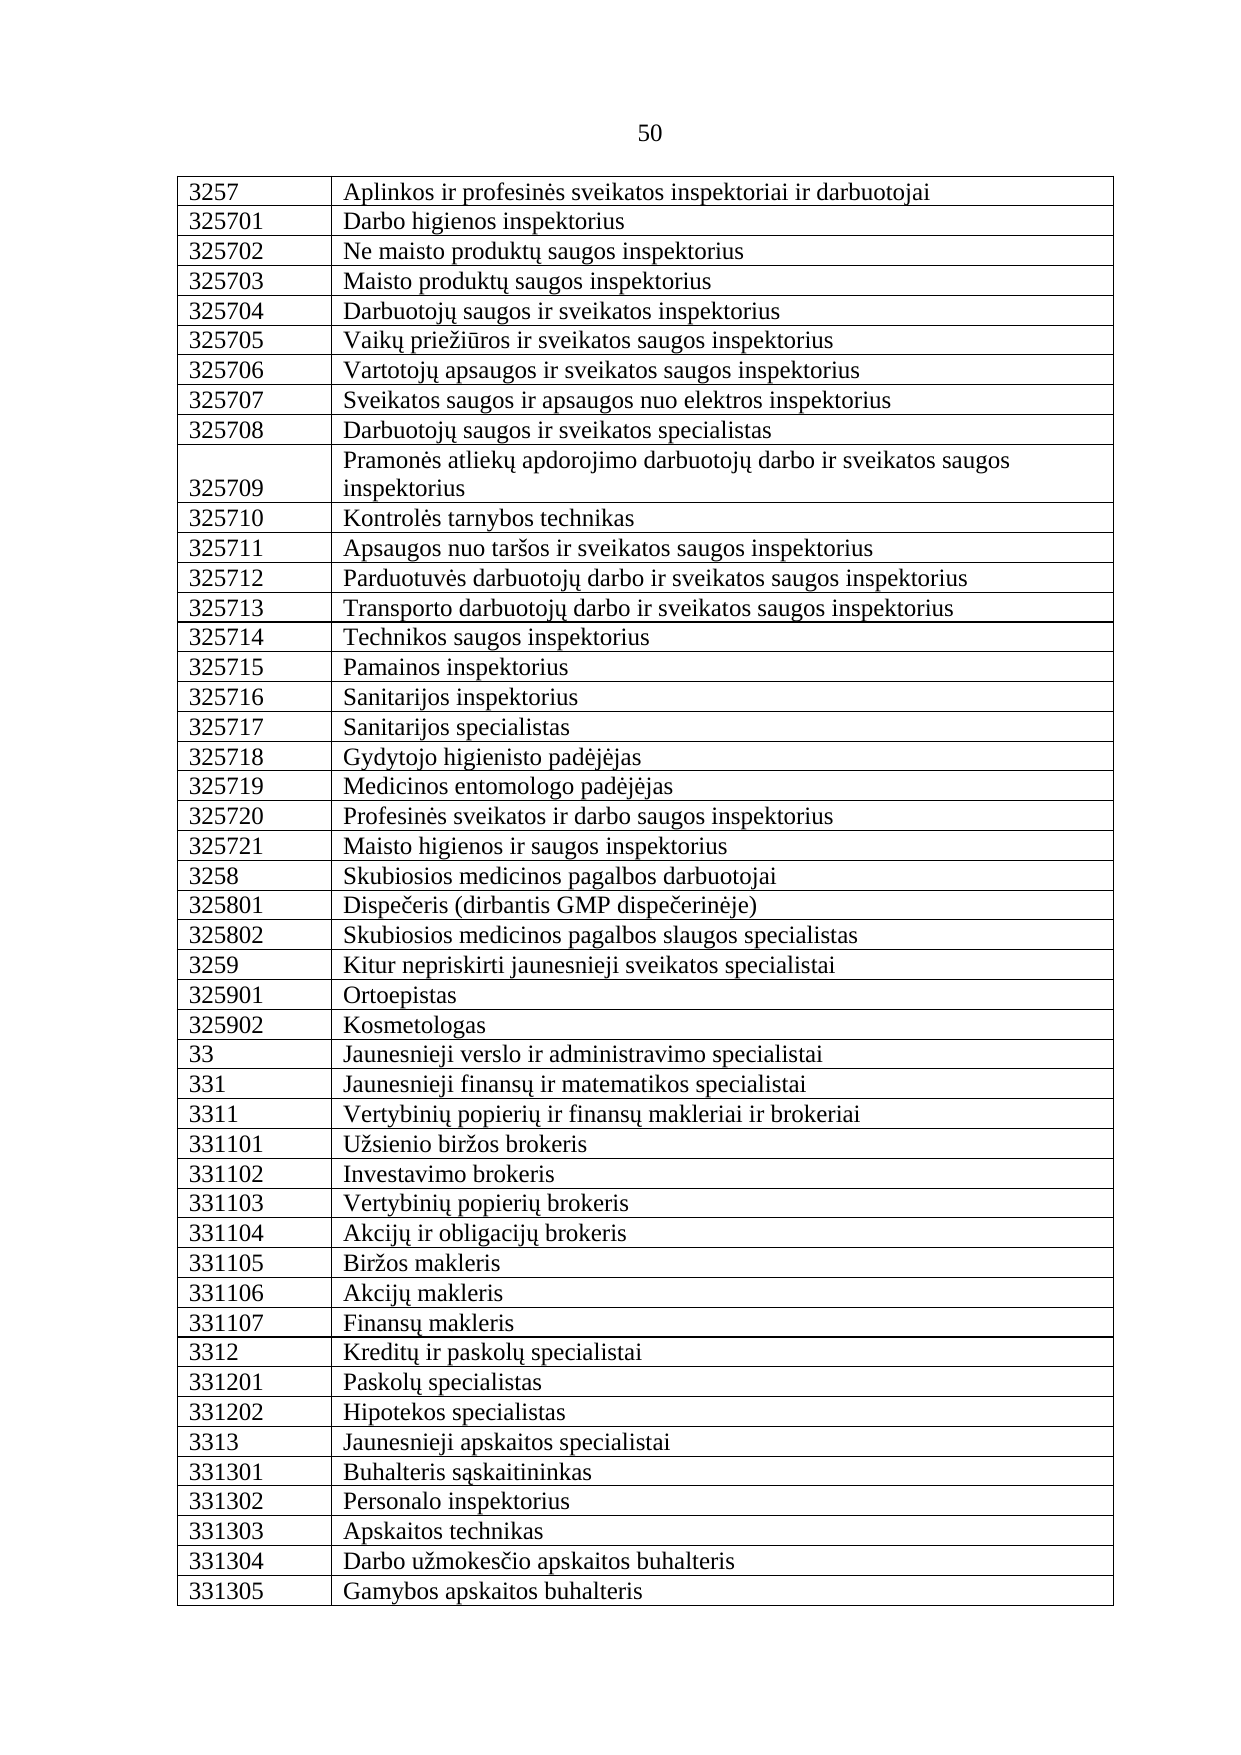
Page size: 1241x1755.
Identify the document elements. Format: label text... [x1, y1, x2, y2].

table_cell Akcijų ir obligacijų brokeris [332, 1218, 1113, 1247]
table_cell Gydytojo higienisto padėjėjas [332, 742, 1113, 770]
table_cell 325719 [178, 771, 331, 800]
table_cell Ne maisto produktų saugos inspektorius [332, 236, 1113, 265]
table_cell [1114, 651, 1119, 681]
table_cell Vaikų priežiūros ir sveikatos saugos inspektorius [332, 326, 1113, 354]
table_cell [1114, 1485, 1119, 1515]
table_cell [1114, 741, 1119, 770]
table_cell [1114, 532, 1119, 562]
table_cell 331304 [178, 1546, 331, 1575]
table_cell Apskaitos technikas [332, 1516, 1113, 1545]
table_cell Gamybos apskaitos buhalteris [332, 1576, 1113, 1604]
table_cell [1114, 919, 1119, 949]
table_cell [1114, 800, 1119, 830]
table_cell [1114, 1366, 1119, 1396]
table_cell 325709 [178, 445, 331, 502]
table_cell 331101 [178, 1129, 331, 1158]
table_cell [1114, 1009, 1119, 1038]
table_cell Darbo higienos inspektorius [332, 206, 1113, 235]
table_cell 331305 [178, 1576, 331, 1604]
table_cell [1114, 1396, 1119, 1426]
table_cell Kosmetologas [332, 1010, 1113, 1038]
table_cell Jaunesnieji verslo ir administravimo specialistai [332, 1040, 1113, 1068]
table_cell [1114, 1426, 1119, 1456]
table_cell 325902 [178, 1010, 331, 1038]
table_cell 331301 [178, 1457, 331, 1485]
table_cell Užsienio biržos brokeris [332, 1129, 1113, 1158]
table_cell 325901 [178, 980, 331, 1009]
table_cell Technikos saugos inspektorius [332, 623, 1113, 651]
table_cell Skubiosios medicinos pagalbos darbuotojai [332, 861, 1113, 889]
table_cell 331 [178, 1069, 331, 1098]
table_cell [1114, 1158, 1119, 1187]
table_cell [1114, 1188, 1119, 1217]
table_cell Pramonės atliekų apdorojimo darbuotojų darbo ir sveikatos saugos inspektorius [332, 445, 1113, 502]
table_cell 325703 [178, 266, 331, 295]
table_cell Ortoepistas [332, 980, 1113, 1009]
table_cell Vartotojų apsaugos ir sveikatos saugos inspektorius [332, 355, 1113, 384]
table_cell 325714 [178, 623, 331, 651]
table_cell Biržos makleris [332, 1248, 1113, 1277]
table_cell 325711 [178, 533, 331, 562]
table_cell Maisto produktų saugos inspektorius [332, 266, 1113, 295]
table_cell [1114, 979, 1119, 1009]
table_cell 325720 [178, 801, 331, 830]
table_cell 325705 [178, 326, 331, 354]
table_cell 331303 [178, 1516, 331, 1545]
table_cell [1114, 502, 1119, 532]
table_cell [1114, 1545, 1119, 1575]
table_cell Skubiosios medicinos pagalbos slaugos specialistas [332, 920, 1113, 949]
table_cell [1114, 1336, 1119, 1366]
table_cell 325710 [178, 503, 331, 532]
table_cell [1114, 1217, 1119, 1247]
table_cell Sanitarijos specialistas [332, 712, 1113, 741]
table_cell [1114, 1098, 1119, 1128]
table_cell [1114, 711, 1119, 741]
table_cell [1114, 621, 1119, 651]
table_cell 3257 [178, 177, 331, 205]
table_cell [1114, 176, 1119, 205]
table_cell Paskolų specialistas [332, 1367, 1113, 1396]
table_cell [1114, 414, 1119, 444]
table_cell 325713 [178, 593, 331, 621]
table_cell Vertybinių popierių brokeris [332, 1189, 1113, 1217]
table_cell Akcijų makleris [332, 1278, 1113, 1307]
table_cell [1114, 830, 1119, 860]
table_cell [1114, 1068, 1119, 1098]
table_cell [1114, 890, 1119, 919]
table_cell 325706 [178, 355, 331, 384]
table_cell Apsaugos nuo taršos ir sveikatos saugos inspektorius [332, 533, 1113, 562]
table_cell 325802 [178, 920, 331, 949]
table_cell Aplinkos ir profesinės sveikatos inspektoriai ir darbuotojai [332, 177, 1113, 205]
table_cell 331202 [178, 1397, 331, 1426]
table_cell [1114, 681, 1119, 711]
table_cell [1114, 949, 1119, 979]
table_cell Personalo inspektorius [332, 1486, 1113, 1515]
table_cell 325712 [178, 563, 331, 592]
table_cell [1114, 1128, 1119, 1158]
table_cell Parduotuvės darbuotojų darbo ir sveikatos saugos inspektorius [332, 563, 1113, 592]
table_cell [1114, 444, 1119, 502]
table_cell [1114, 562, 1119, 592]
table_cell 325801 [178, 891, 331, 919]
table_cell 325708 [178, 415, 331, 444]
table_cell [1114, 1575, 1119, 1604]
table_cell Jaunesnieji finansų ir matematikos specialistai [332, 1069, 1113, 1098]
table_cell Darbuotojų saugos ir sveikatos inspektorius [332, 296, 1113, 324]
table_cell 331103 [178, 1189, 331, 1217]
table_cell Darbuotojų saugos ir sveikatos specialistas [332, 415, 1113, 444]
table_cell 331302 [178, 1486, 331, 1515]
table_cell 325707 [178, 385, 331, 414]
table_cell [1114, 770, 1119, 800]
table_cell [1114, 354, 1119, 384]
table_cell [1114, 205, 1119, 235]
table_cell Kreditų ir paskolų specialistai [332, 1338, 1113, 1366]
table_cell Profesinės sveikatos ir darbo saugos inspektorius [332, 801, 1113, 830]
table_cell [1114, 1277, 1119, 1307]
table_cell 331106 [178, 1278, 331, 1307]
table_cell 325715 [178, 652, 331, 681]
table_cell [1114, 1307, 1119, 1336]
table_cell [1114, 384, 1119, 414]
table_cell Vertybinių popierių ir finansų makleriai ir brokeriai [332, 1099, 1113, 1128]
table_cell 33 [178, 1040, 331, 1068]
table_cell [1114, 1515, 1119, 1545]
table_cell 3258 [178, 861, 331, 889]
table_cell Darbo užmokesčio apskaitos buhalteris [332, 1546, 1113, 1575]
table_cell [1114, 235, 1119, 265]
table_cell [1114, 295, 1119, 324]
table_cell Hipotekos specialistas [332, 1397, 1113, 1426]
table_cell 3259 [178, 950, 331, 979]
table_cell Kitur nepriskirti jaunesnieji sveikatos specialistai [332, 950, 1113, 979]
table_cell [1114, 1456, 1119, 1485]
table_cell 325702 [178, 236, 331, 265]
table_cell 325718 [178, 742, 331, 770]
table_cell [1114, 592, 1119, 621]
table_cell Investavimo brokeris [332, 1159, 1113, 1187]
table_cell Kontrolės tarnybos technikas [332, 503, 1113, 532]
table_cell 3313 [178, 1427, 331, 1456]
table_cell Dispečeris (dirbantis GMP dispečerinėje) [332, 891, 1113, 919]
table_cell Maisto higienos ir saugos inspektorius [332, 831, 1113, 860]
table_cell [1114, 265, 1119, 295]
table_cell 3312 [178, 1338, 331, 1366]
table_cell 331201 [178, 1367, 331, 1396]
table_cell Sanitarijos inspektorius [332, 682, 1113, 711]
table_cell Finansų makleris [332, 1308, 1113, 1336]
table_cell 331105 [178, 1248, 331, 1277]
table_cell [1114, 325, 1119, 354]
table_cell Jaunesnieji apskaitos specialistai [332, 1427, 1113, 1456]
table_cell 331107 [178, 1308, 331, 1336]
table_cell 331102 [178, 1159, 331, 1187]
table_cell 331104 [178, 1218, 331, 1247]
table_cell Transporto darbuotojų darbo ir sveikatos saugos inspektorius [332, 593, 1113, 621]
table_cell 325701 [178, 206, 331, 235]
table_cell [1114, 1247, 1119, 1277]
table_cell Buhalteris sąskaitininkas [332, 1457, 1113, 1485]
table_cell 325704 [178, 296, 331, 324]
table_cell 3311 [178, 1099, 331, 1128]
table_cell Pamainos inspektorius [332, 652, 1113, 681]
table_cell 325721 [178, 831, 331, 860]
table_cell [1114, 1039, 1119, 1068]
table_cell [1114, 860, 1119, 889]
table_cell 325717 [178, 712, 331, 741]
table_cell 325716 [178, 682, 331, 711]
table_cell Medicinos entomologo padėjėjas [332, 771, 1113, 800]
table_cell Sveikatos saugos ir apsaugos nuo elektros inspektorius [332, 385, 1113, 414]
